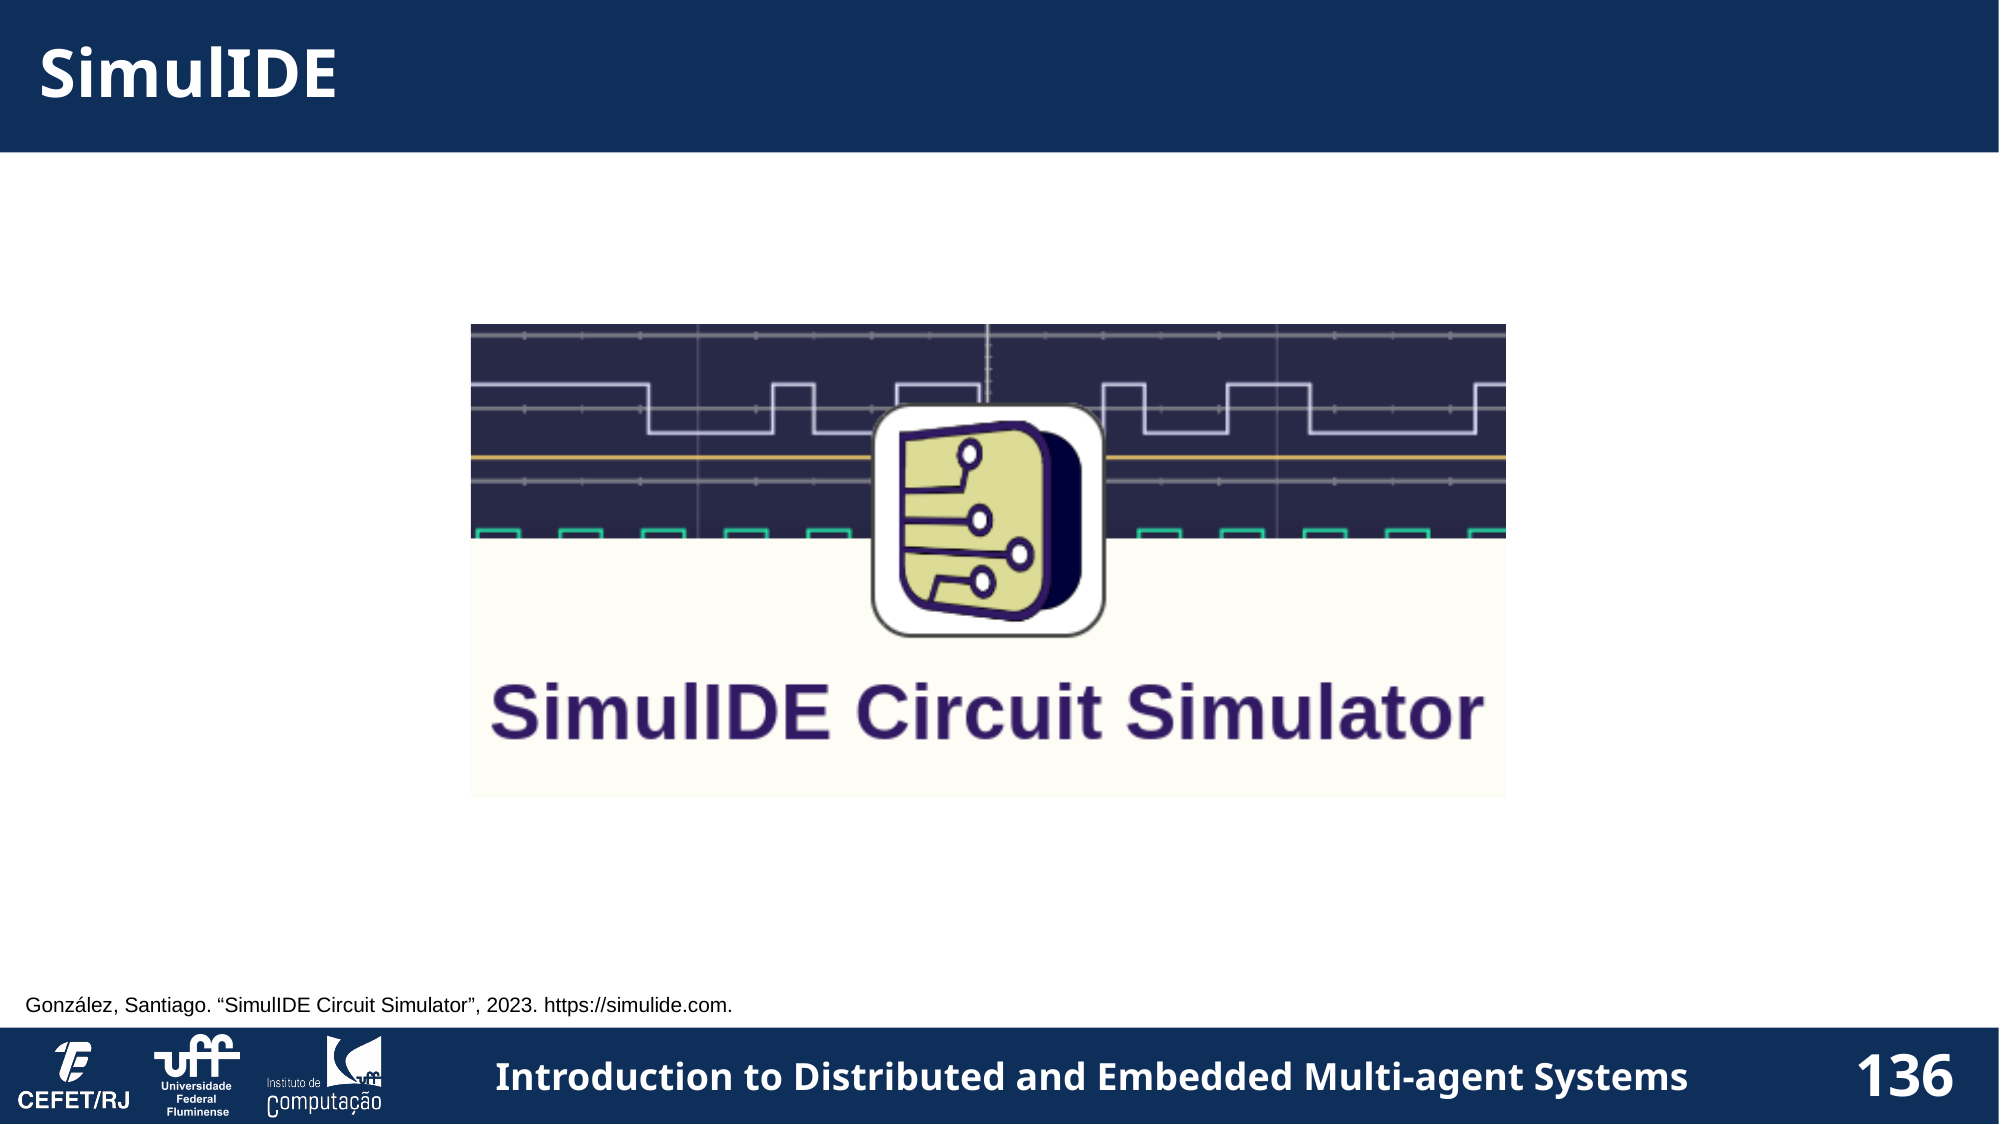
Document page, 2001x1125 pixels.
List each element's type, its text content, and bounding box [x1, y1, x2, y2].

picture [18, 1039, 129, 1125]
picture [265, 1039, 383, 1118]
text_box González, Santiago. “SimulIDE Circuit Simulator”, 2023. https://simulide.com. [10, 986, 1985, 1039]
picture [470, 324, 1506, 798]
text_box SimulIDE [25, 23, 1684, 443]
picture [153, 1039, 241, 1121]
